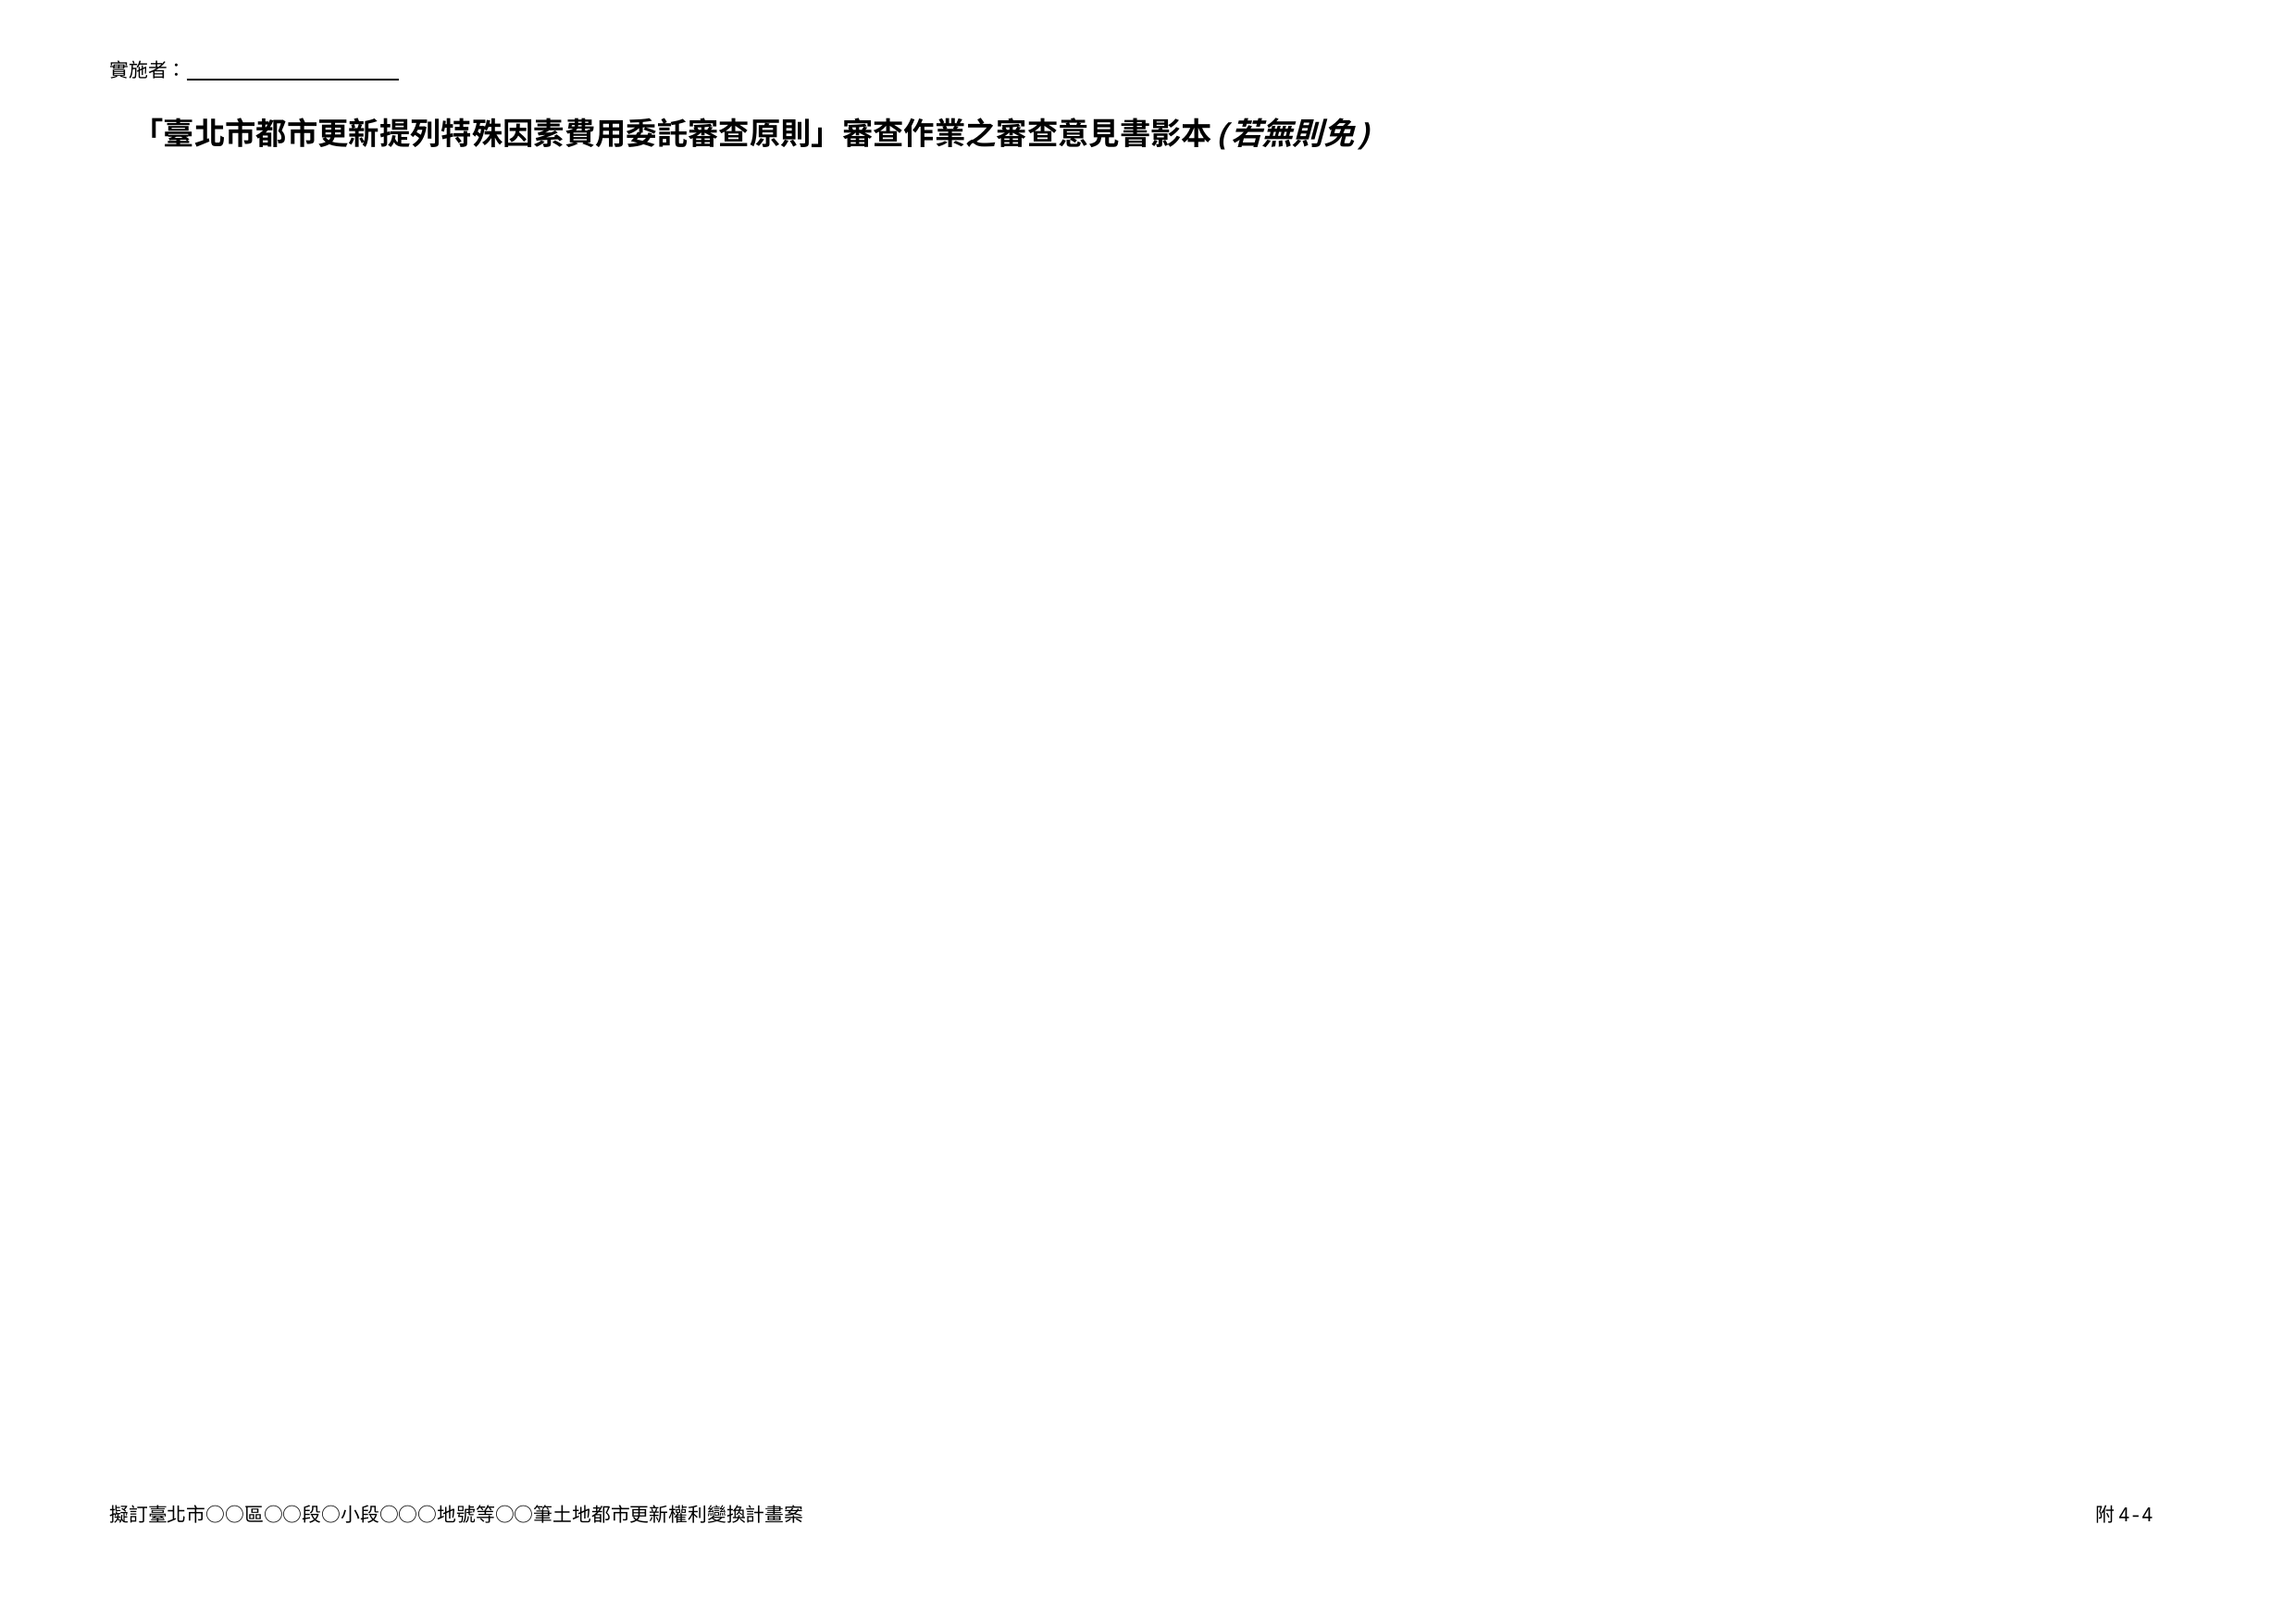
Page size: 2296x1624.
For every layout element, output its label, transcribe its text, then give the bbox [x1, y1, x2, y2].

text 「臺北市都市更新提列特殊因素費用委託審查原則」審查作業之審查意見書影本(若無則免) [132, 109, 2186, 155]
